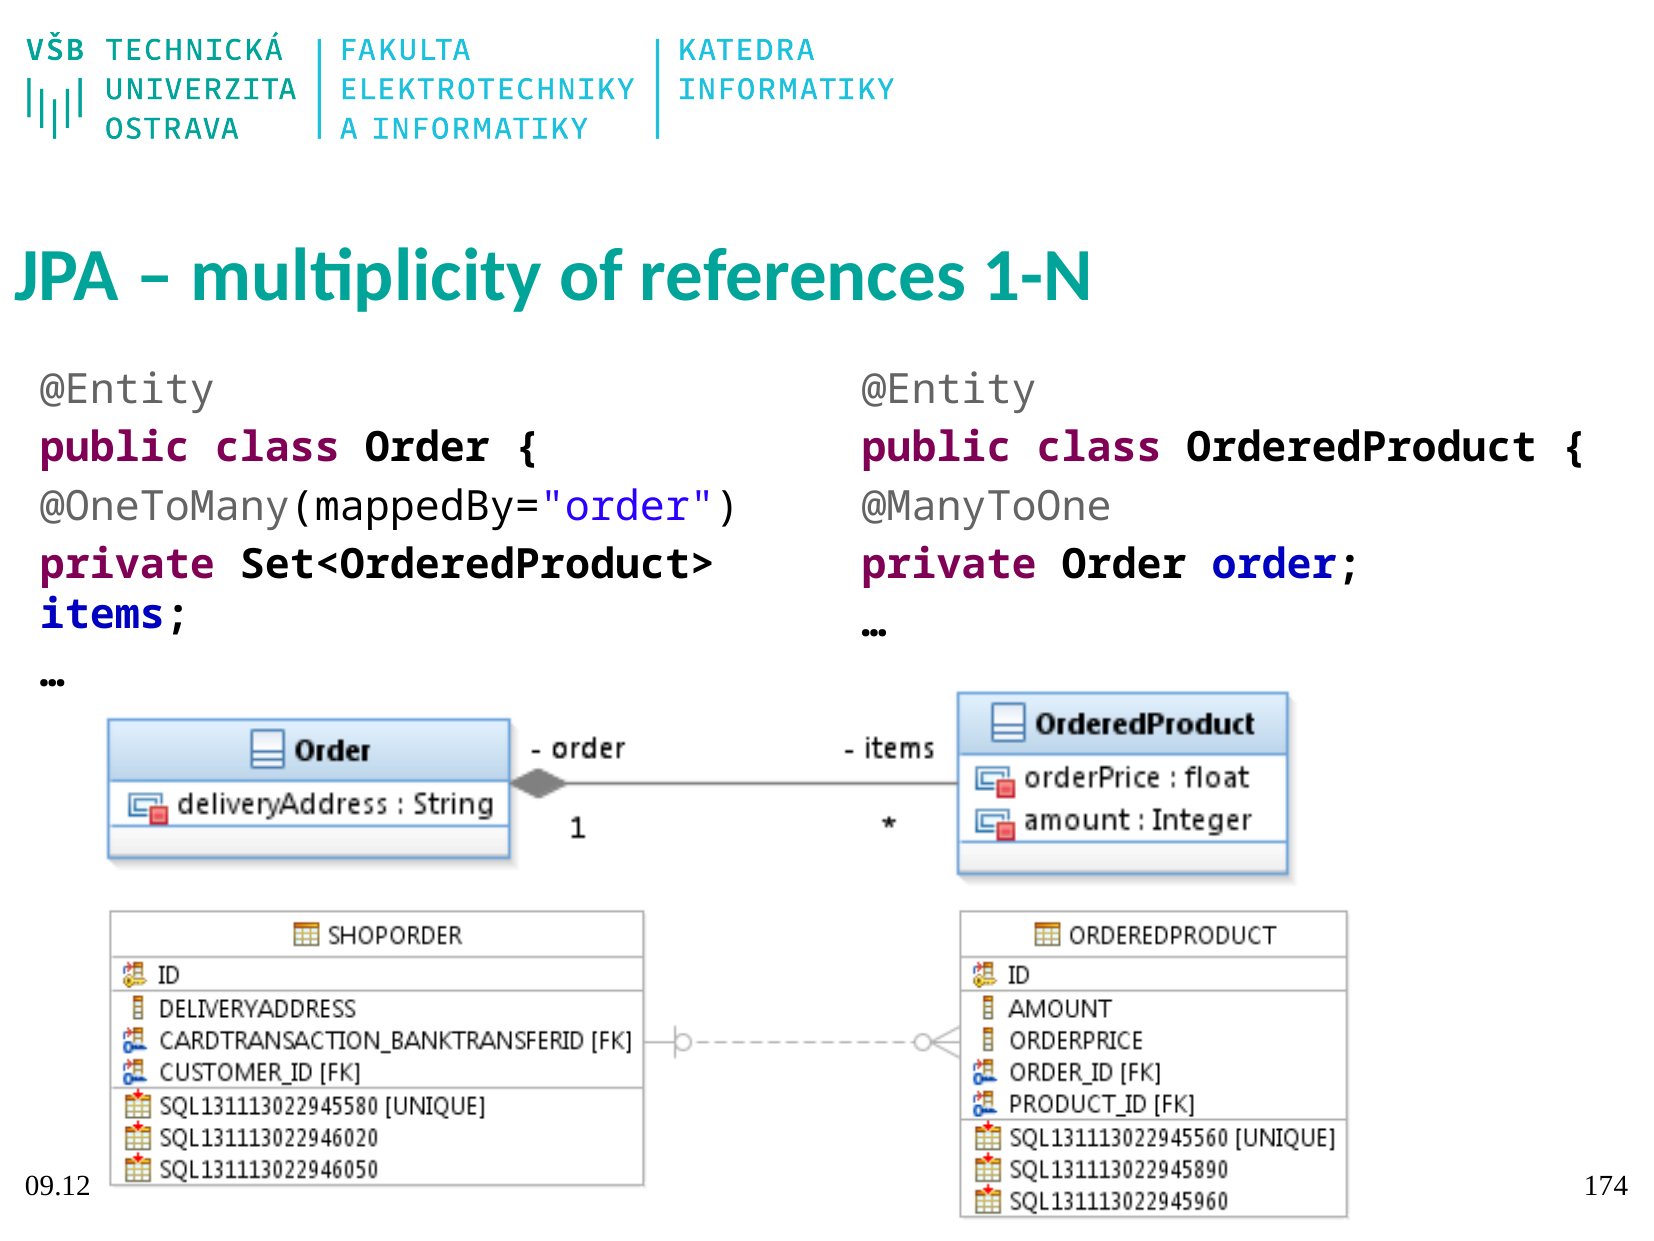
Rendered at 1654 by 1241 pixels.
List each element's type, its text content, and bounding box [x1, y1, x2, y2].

picture [26, 31, 894, 139]
list @Entity public class OrderedProduct { @ManyToOne private Order order; … [846, 354, 1630, 1146]
picture [84, 666, 1376, 1241]
list @Entity public class Order { @OneToMany(mappedBy="order") private Set<OrderedProduct> items; … [24, 354, 808, 1146]
title JPA – multiplicity of references 1-N [14, 165, 1619, 319]
